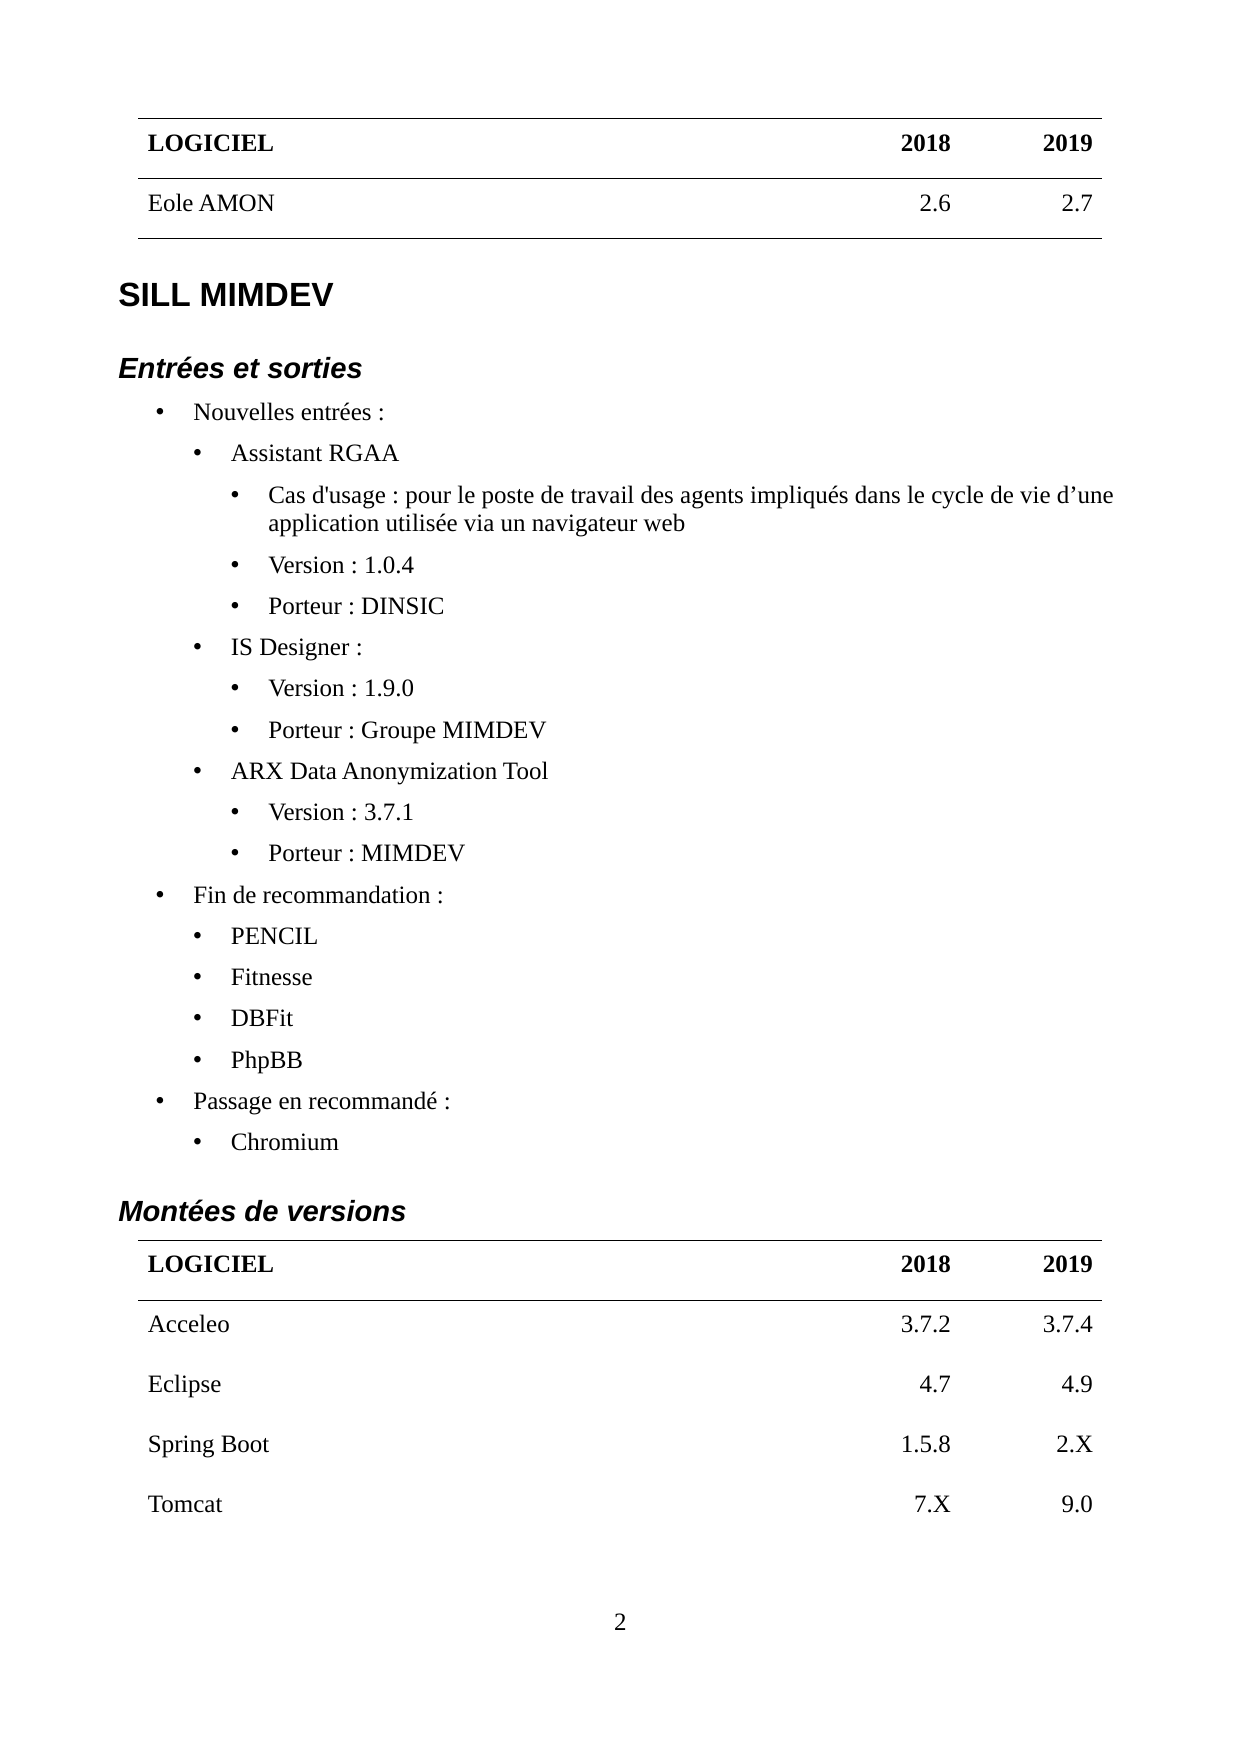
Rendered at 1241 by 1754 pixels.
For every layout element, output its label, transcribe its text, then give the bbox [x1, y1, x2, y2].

list Version : 1.9.0 [231, 673, 1122, 702]
list Fin de recommandation : [156, 880, 1122, 908]
subtitle Entrées et sorties [118, 351, 1122, 385]
table_cell Eole AMON [138, 179, 835, 238]
list Assistant RGAA [193, 438, 1122, 467]
list Cas d'usage : pour le poste de travail des agents impliqués dans le cycle de vie d’une application utilisée via un navigateur web [231, 480, 1122, 537]
table_header LOGICIEL [138, 119, 835, 178]
table_header 2019 [960, 119, 1102, 178]
table_cell Acceleo [138, 1301, 782, 1360]
table_cell 1.5.8 [782, 1420, 960, 1480]
subtitle Montées de versions [118, 1193, 1122, 1227]
list ARX Data Anonymization Tool [193, 756, 1122, 785]
list IS Designer : [193, 632, 1122, 661]
table_cell Spring Boot [138, 1420, 782, 1480]
list Version : 1.0.4 [231, 550, 1122, 578]
list PENCIL [193, 921, 1122, 950]
list Fitnesse [193, 962, 1122, 991]
list Chromium [193, 1127, 1122, 1156]
table_cell 4.7 [782, 1360, 960, 1420]
list Porteur : Groupe MIMDEV [231, 715, 1122, 743]
list Porteur : MIMDEV [231, 838, 1122, 867]
table_header 2018 [782, 1241, 960, 1300]
table_header 2019 [960, 1241, 1102, 1300]
list Passage en recommandé : [156, 1086, 1122, 1115]
subtitle SILL MIMDEV [118, 275, 1122, 314]
table_cell Eclipse [138, 1360, 782, 1420]
table_cell 3.7.2 [782, 1301, 960, 1360]
table_cell 2.7 [960, 179, 1102, 238]
list Nouvelles entrées : [156, 397, 1122, 426]
table_cell 2.6 [835, 179, 960, 238]
table_cell 2.X [960, 1420, 1102, 1480]
table_cell Tomcat [138, 1480, 782, 1540]
table_cell 9.0 [960, 1480, 1102, 1540]
list DBFit [193, 1003, 1122, 1032]
list Version : 3.7.1 [231, 797, 1122, 826]
list Porteur : DINSIC [231, 591, 1122, 620]
table_header LOGICIEL [138, 1241, 782, 1300]
list PhpBB [193, 1045, 1122, 1073]
table_cell 7.X [782, 1480, 960, 1540]
table_header 2018 [835, 119, 960, 178]
table_cell 4.9 [960, 1360, 1102, 1420]
table_cell 3.7.4 [960, 1301, 1102, 1360]
